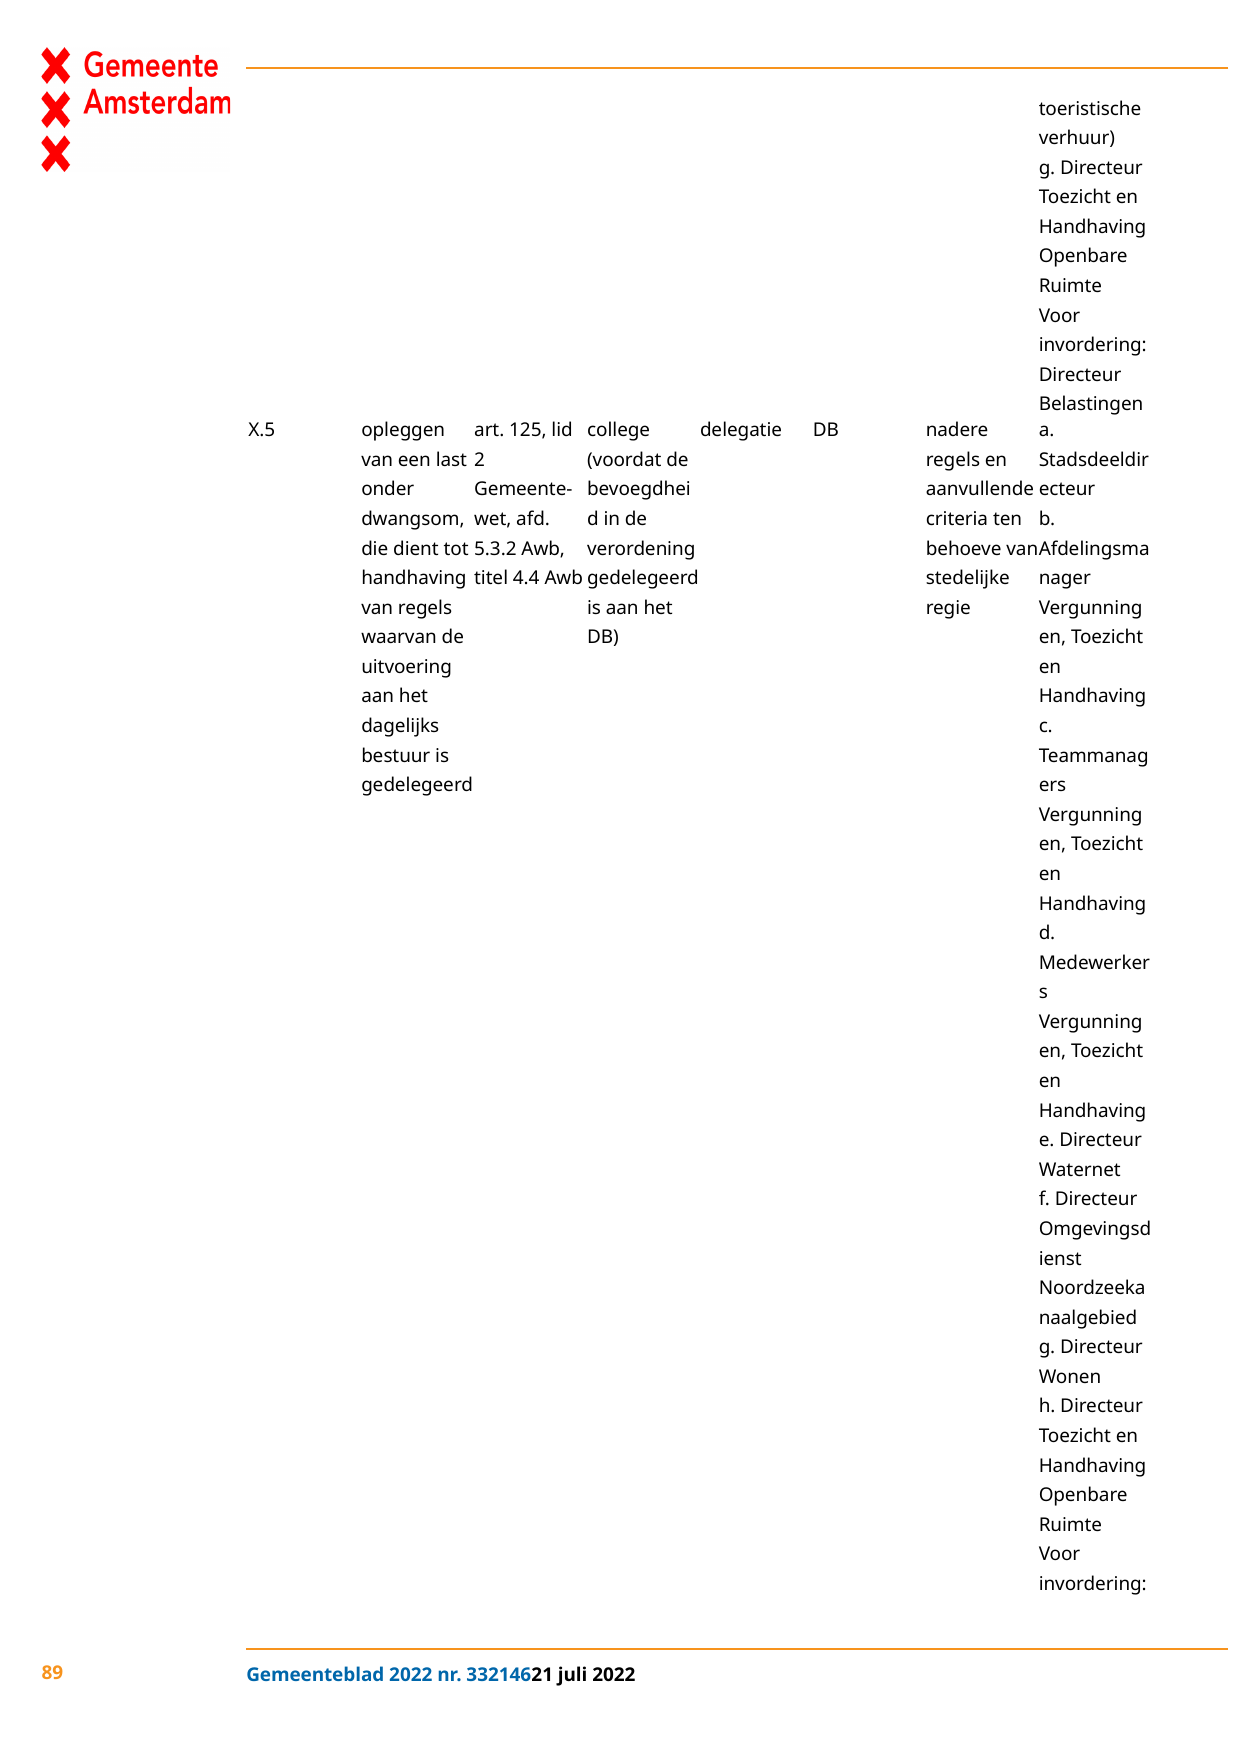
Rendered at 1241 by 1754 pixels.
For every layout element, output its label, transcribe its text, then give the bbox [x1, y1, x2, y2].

table_cell toeristische verhuur) g. Directeur Toezicht en Handhaving Openbare Ruimte Voor invordering: Directeur Belastingen [1039, 95, 1152, 416]
table_cell [813, 95, 926, 416]
table_cell [700, 95, 813, 416]
table_cell delegatie [700, 416, 813, 1596]
table_cell DB [813, 416, 926, 1596]
table_cell [926, 95, 1038, 416]
table_cell art. 125, lid 2 Gemeente-wet, afd. 5.3.2 Awb, titel 4.4 Awb [474, 416, 587, 1596]
table_cell X.5 [248, 416, 361, 1596]
table_cell [474, 95, 587, 416]
table_cell college (voordat de bevoegdheid in de verordening gedelegeerd is aan het DB) [587, 416, 700, 1596]
table_cell [587, 95, 700, 416]
table_cell nadere regels en aanvullende criteria ten behoeve van stedelijke regie [926, 416, 1038, 1596]
table_cell a. Stadsdeeldirecteur b. Afdelingsmanager Vergunningen, Toezicht en Handhaving c. Teammanagers Vergunningen, Toezicht en Handhaving d. Medewerkers Vergunningen, Toezicht en Handhaving e. Directeur Waternet f. Directeur Omgevingsdienst Noordzeekanaalgebied g. Directeur Wonen h. Directeur Toezicht en Handhaving Openbare Ruimte Voor invordering: [1039, 416, 1152, 1596]
table_cell opleggen van een last onder dwangsom, die dient tot handhaving van regels waarvan de uitvoering aan het dagelijks bestuur is gedelegeerd [361, 416, 474, 1596]
table_cell [248, 95, 361, 416]
picture [41, 47, 231, 172]
table_cell [361, 95, 474, 416]
